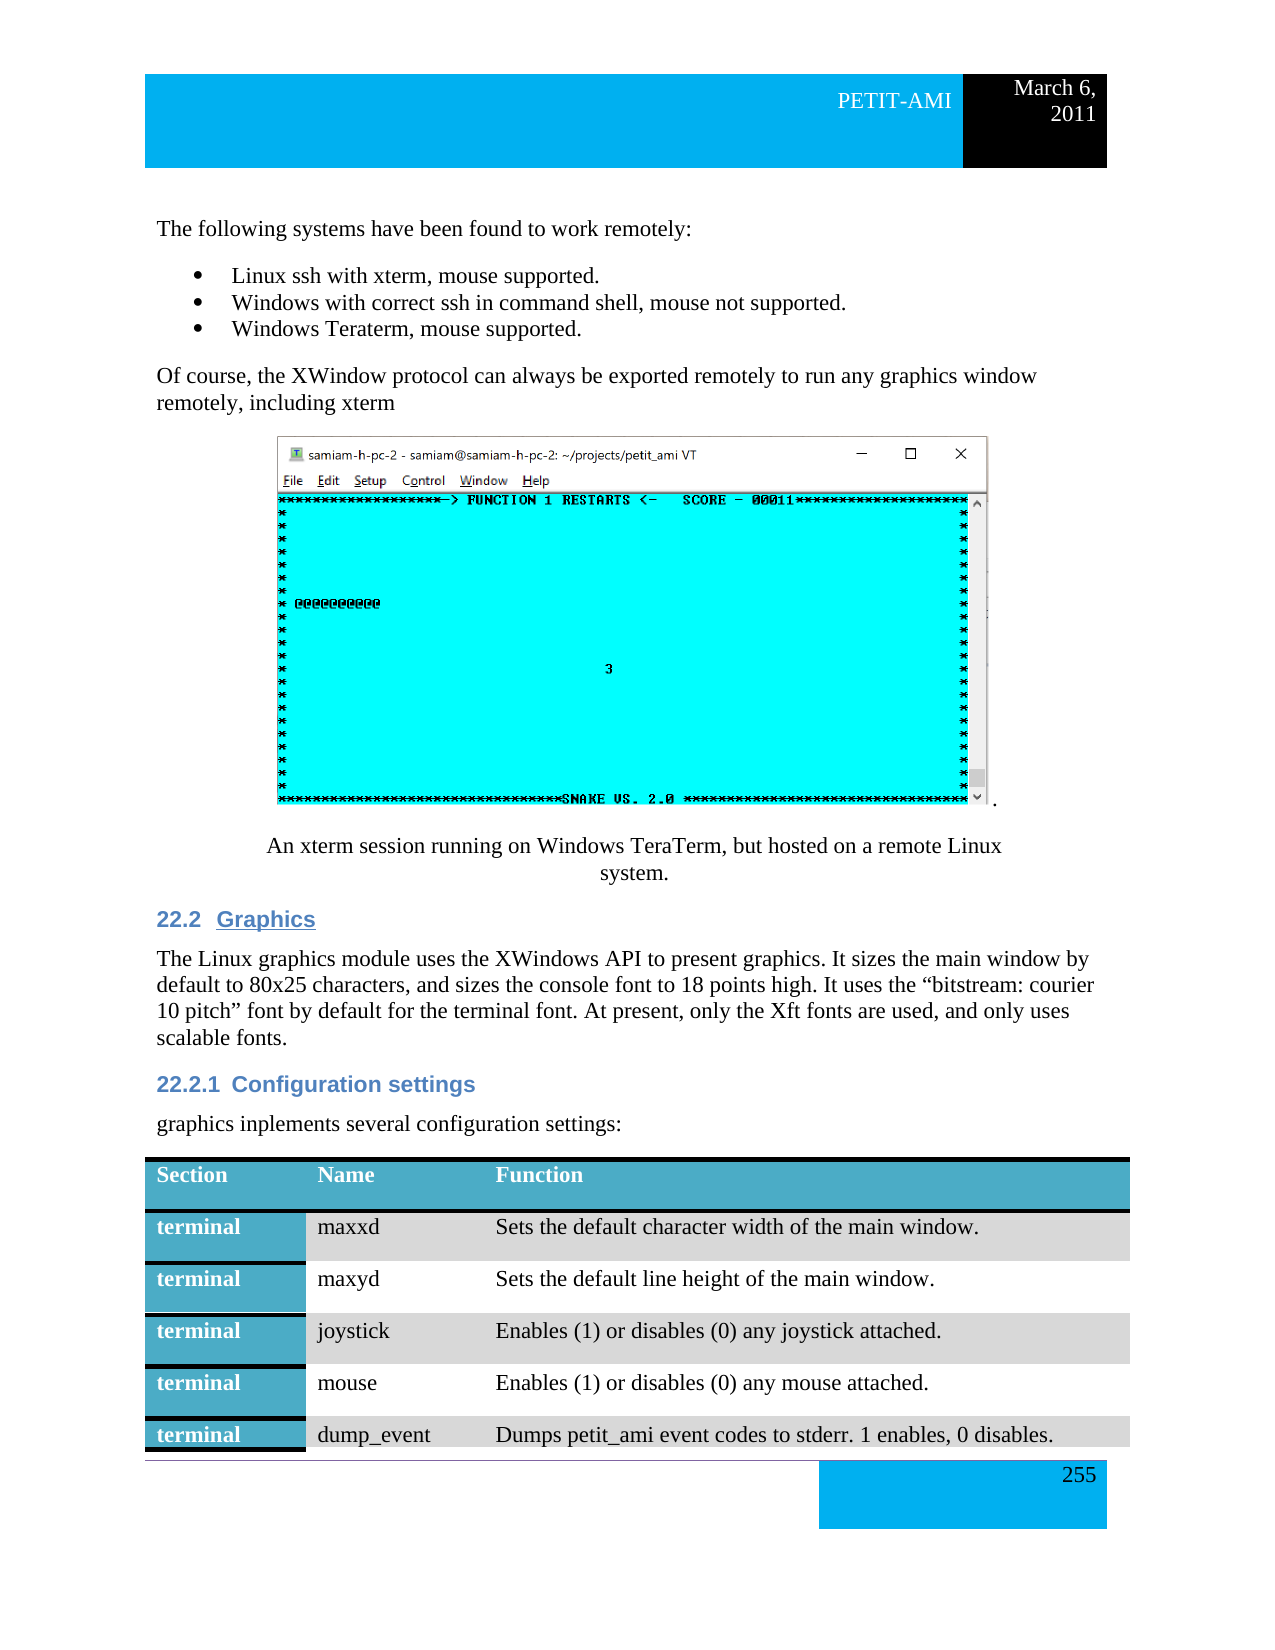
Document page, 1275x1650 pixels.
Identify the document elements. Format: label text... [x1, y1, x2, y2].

text An xterm session running on Windows TeraTerm, but hosted on a remote Linux system. [231, 832, 1038, 885]
text The following systems have been found to work remotely: [156, 215, 1118, 242]
text Of course, the XWindow protocol can always be exported remotely to run any graphics window remotely, including xterm [156, 362, 1118, 415]
table_cell Sets the default line height of the main window. [484, 1261, 1130, 1312]
table_header Section [145, 1162, 306, 1209]
table_cell terminal [145, 1369, 306, 1416]
subtitle Graphics [156, 906, 1118, 932]
table_cell maxxd [306, 1213, 484, 1261]
table_cell maxyd [306, 1261, 484, 1312]
table_cell Enables (1) or disables (0) any joystick attached. [484, 1313, 1130, 1364]
table_cell terminal [145, 1317, 306, 1364]
list Windows with correct ssh in command shell, mouse not supported. [194, 289, 1118, 315]
text . [156, 782, 1118, 811]
picture [277, 436, 992, 807]
table_cell terminal [145, 1213, 306, 1261]
table_cell Sets the default character width of the main window. [484, 1213, 1130, 1261]
table_cell dump_event [306, 1416, 484, 1447]
subtitle Configuration settings [156, 1071, 1118, 1097]
table_cell terminal [145, 1421, 306, 1447]
table_cell terminal [145, 1265, 306, 1312]
table_cell Enables (1) or disables (0) any mouse attached. [484, 1364, 1130, 1416]
table_cell Dumps petit_ami event codes to stderr. 1 enables, 0 disables. [484, 1416, 1130, 1447]
text graphics inplements several configuration settings: [156, 1110, 1118, 1136]
table_cell mouse [306, 1364, 484, 1416]
text The Linux graphics module uses the XWindows API to present graphics. It sizes the main window by default to 80x25 characters, and sizes the console font to 18 points high. It uses the “bitstream: courier 10 pitch” font by default for the terminal font. At present, only the Xft fonts are used, and only uses scalable fonts. [156, 944, 1118, 1050]
list Linux ssh with xterm, mouse supported. [194, 263, 1118, 289]
table_cell joystick [306, 1313, 484, 1364]
table_header Name [306, 1162, 484, 1209]
table_header Function [484, 1162, 1130, 1209]
list Windows Teraterm, mouse supported. [194, 315, 1118, 342]
